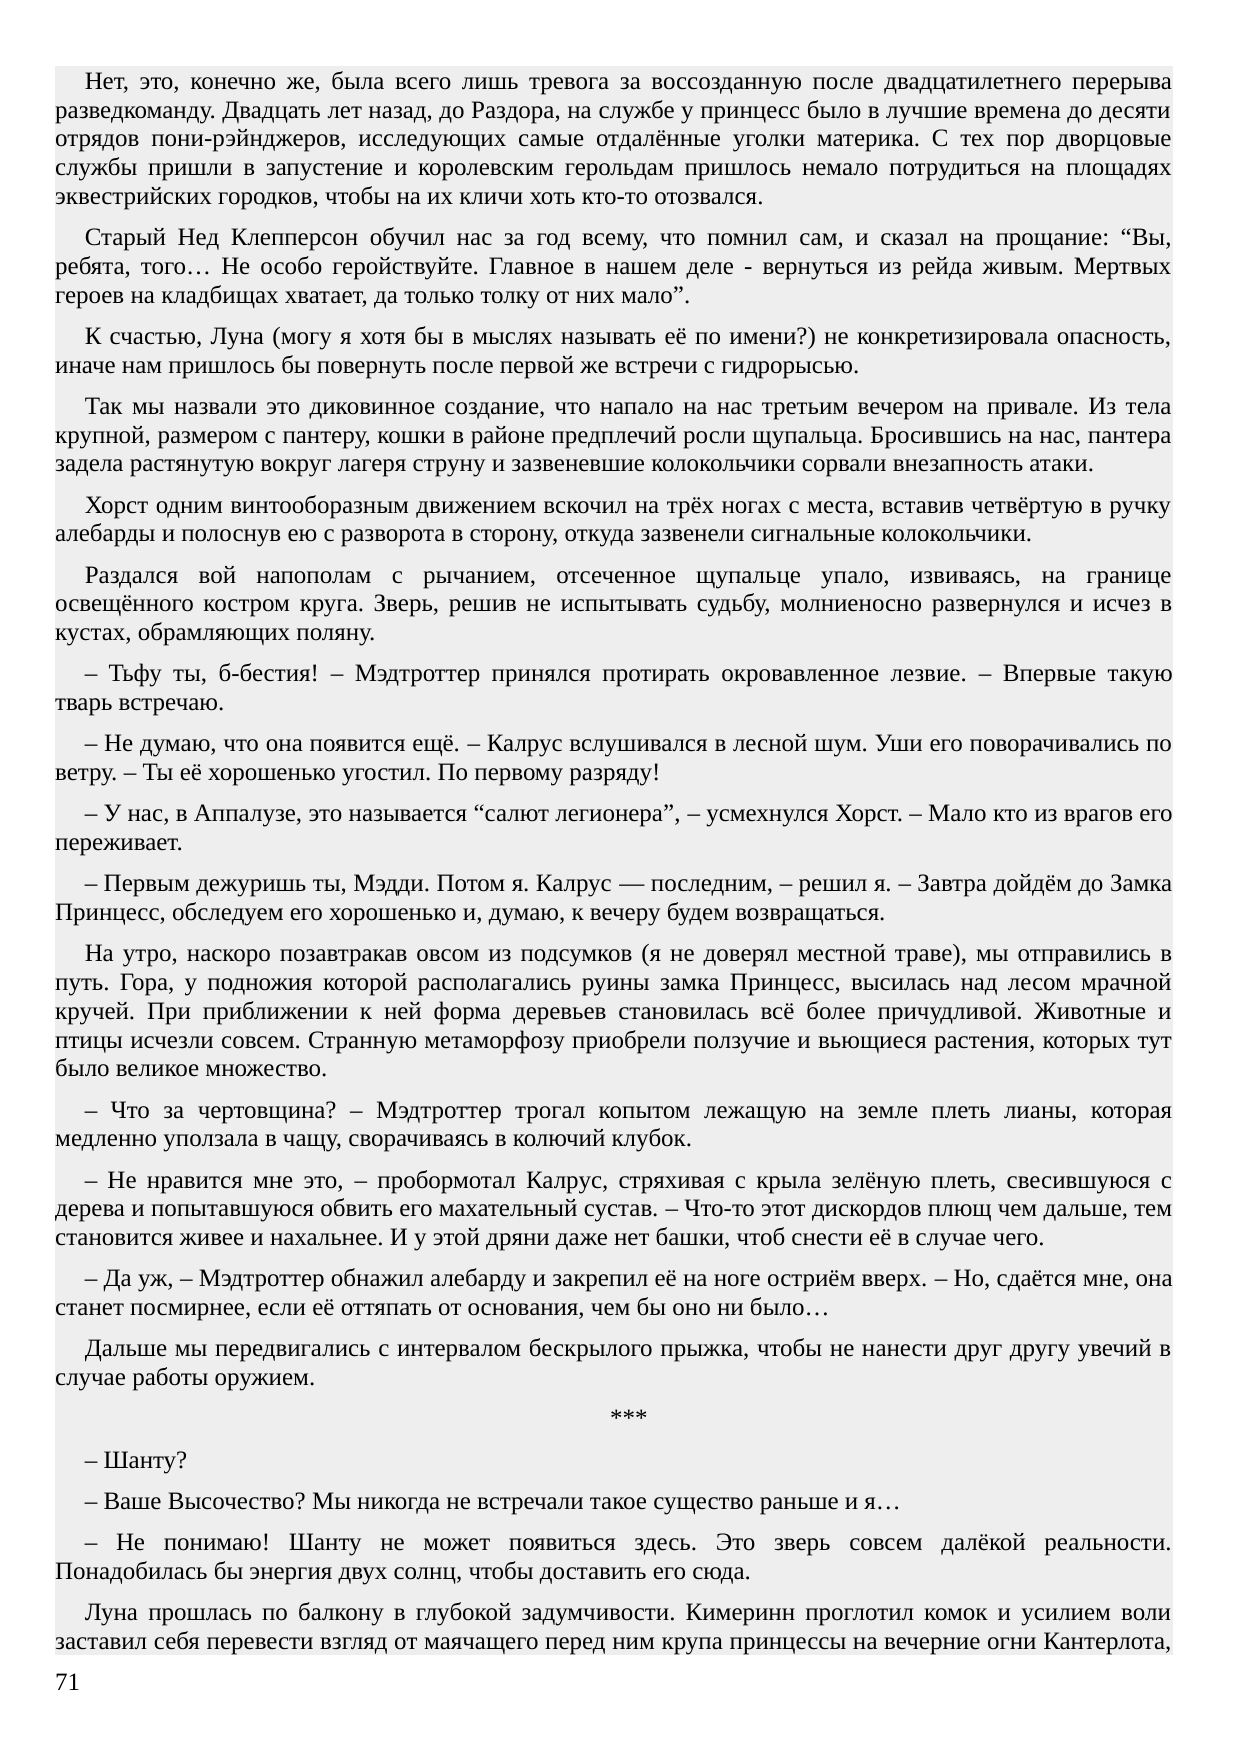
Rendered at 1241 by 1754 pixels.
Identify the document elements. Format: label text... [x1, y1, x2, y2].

text – У нас, в Аппалузе, это называется “салют легионера”, – усмехнулся Хорст. – Мало кто из врагов его переживает. [55, 798, 1173, 856]
text К счастью, Луна (могу я хотя бы в мыслях называть её по имени?) не конкретизировала опасность, иначе нам пришлось бы повернуть после первой же встречи с гидрорысью. [55, 321, 1173, 378]
text Хорст одним винтооборазным движением вскочил на трёх ногах с места, вставив четвёртую в ручку алебарды и полоснув ею с разворота в сторону, откуда зазвенели сигнальные колокольчики. [55, 490, 1173, 547]
text – Ваше Высочество? Мы никогда не встречали такое существо раньше и я… [55, 1486, 1173, 1515]
text – Не понимаю! Шанту не может появиться здесь. Это зверь совсем далёкой реальности. Понадобилась бы энергия двух солнц, чтобы доставить его сюда. [55, 1527, 1173, 1585]
text – Да уж, – Мэдтроттер обнажил алебарду и закрепил её на ноге остриём вверх. – Но, сдаётся мне, она станет посмирнее, если её оттяпать от основания, чем бы оно ни было… [55, 1263, 1173, 1321]
text – Не думаю, что она появится ещё. – Калрус вслушивался в лесной шум. Уши его поворачивались по ветру. – Ты её хорошенько угостил. По первому разряду! [55, 728, 1173, 786]
text Так мы назвали это диковинное создание, что напало на нас третьим вечером на привале. Из тела крупной, размером с пантеру, кошки в районе предплечий росли щупальца. Бросившись на нас, пантера задела растянутую вокруг лагеря струну и зазвеневшие колокольчики сорвали внезапность атаки. [55, 391, 1173, 477]
text Нет, это, конечно же, была всего лишь тревога за воссозданную после двадцатилетнего перерыва разведкоманду. Двадцать лет назад, до Раздора, на службе у принцесс было в лучшие времена до десяти отрядов пони-рэйнджеров, исследующих самые отдалённые уголки материка. С тех пор дворцовые службы пришли в запустение и королевским герольдам пришлось немало потрудиться на площадях эквестрийских городков, чтобы на их кличи хоть кто-то отозвался. [55, 66, 1173, 210]
text *** [55, 1403, 1173, 1432]
text – Что за чертовщина? – Мэдтроттер трогал копытом лежащую на земле плеть лианы, которая медленно уползала в чащу, сворачиваясь в колючий клубок. [55, 1095, 1173, 1152]
text Луна прошлась по балкону в глубокой задумчивости. Кимеринн проглотил комок и усилием воли заставил себя перевести взгляд от маячащего перед ним крупа принцессы на вечерние огни Кантерлота, [55, 1597, 1173, 1655]
text – Первым дежуришь ты, Мэдди. Потом я. Калрус — последним, – решил я. – Завтра дойдём до Замка Принцесс, обследуем его хорошенько и, думаю, к вечеру будем возвращаться. [55, 868, 1173, 926]
text На утро, наскоро позавтракав овсом из подсумков (я не доверял местной траве), мы отправились в путь. Гора, у подножия которой располагались руины замка Принцесс, высилась над лесом мрачной кручей. При приближении к ней форма деревьев становилась всё более причудливой. Животные и птицы исчезли совсем. Странную метаморфозу приобрели ползучие и вьющиеся растения, которых тут было великое множество. [55, 938, 1173, 1082]
text Раздался вой напополам с рычанием, отсеченное щупальце упало, извиваясь, на границе освещённого костром круга. Зверь, решив не испытывать судьбу, молниеносно развернулся и исчез в кустах, обрамляющих поляну. [55, 560, 1173, 646]
text Старый Нед Клепперсон обучил нас за год всему, что помнил сам, и сказал на прощание: “Вы, ребята, того… Не особо геройствуйте. Главное в нашем деле - вернуться из рейда живым. Мертвых героев на кладбищах хватает, да только толку от них мало”. [55, 222, 1173, 308]
text – Шанту? [55, 1445, 1173, 1473]
text – Не нравится мне это, – пробормотал Калрус, стряхивая с крыла зелёную плеть, свесившуюся с дерева и попытавшуюся обвить его махательный сустав. – Что-то этот дискордов плющ чем дальше, тем становится живее и нахальнее. И у этой дряни даже нет башки, чтоб снести её в случае чего. [55, 1165, 1173, 1251]
text Дальше мы передвигались с интервалом бескрылого прыжка, чтобы не нанести друг другу увечий в случае работы оружием. [55, 1333, 1173, 1391]
text – Тьфу ты, б-бестия! – Мэдтроттер принялся протирать окровавленное лезвие. – Впервые такую тварь встречаю. [55, 658, 1173, 716]
